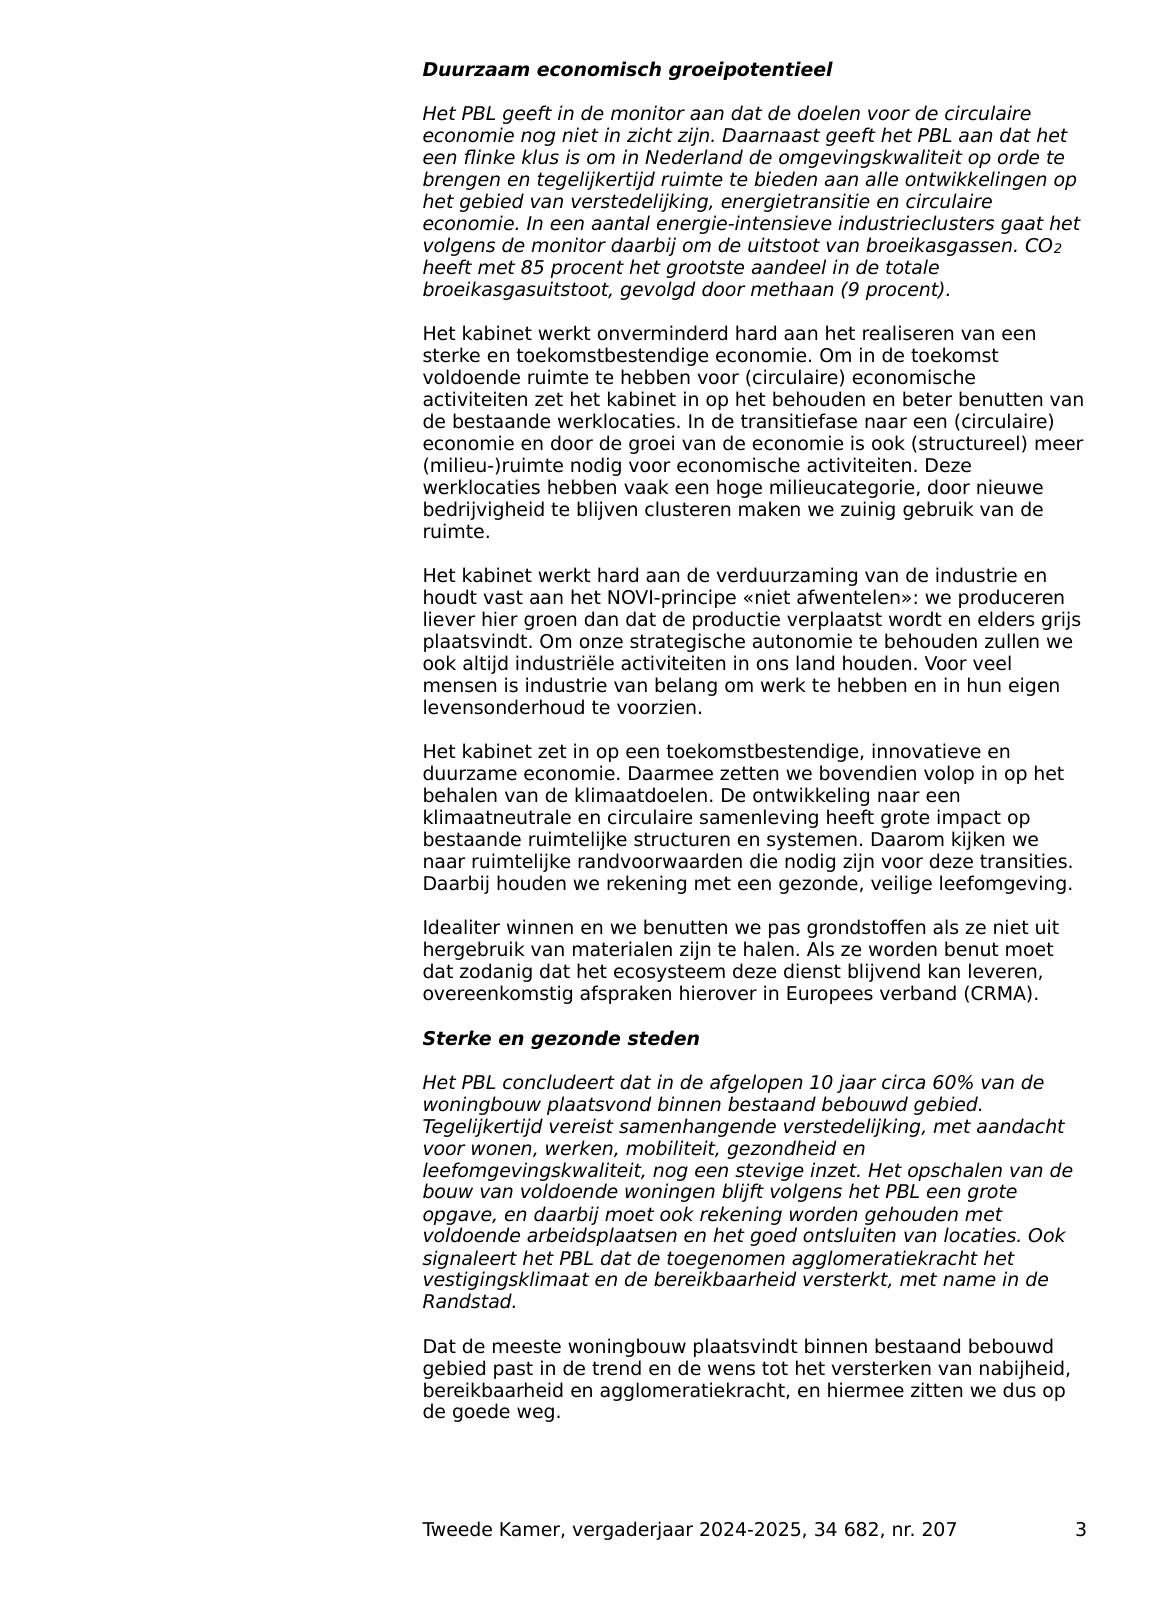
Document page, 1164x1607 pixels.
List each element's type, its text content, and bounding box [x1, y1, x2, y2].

text Het PBL concludeert dat in de afgelopen 10 jaar circa 60% van de woningbouw plaatsvond binnen bestaand bebouwd gebied. Tegelijkertijd vereist samenhangende verstedelijking, met aandacht voor wonen, werken, mobiliteit, gezondheid en leefomgevingskwaliteit, nog een stevige inzet. Het opschalen van de bouw van voldoende woningen blijft volgens het PBL een grote opgave, en daarbij moet ook rekening worden gehouden met voldoende arbeidsplaatsen en het goed ontsluiten van locaties. Ook signaleert het PBL dat de toegenomen agglomeratiekracht het vestigingsklimaat en de bereikbaarheid versterkt, met name in de Randstad. [422, 1072, 1087, 1313]
subtitle Duurzaam economisch groeipotentieel [422, 59, 1087, 81]
text Het kabinet werkt hard aan de verduurzaming van de industrie en houdt vast aan het NOVI-principe «niet afwentelen»: we produceren liever hier groen dan dat de productie verplaatst wordt en elders grijs plaatsvindt. Om onze strategische autonomie te behouden zullen we ook altijd industriële activiteiten in ons land houden. Voor veel mensen is industrie van belang om werk te hebben en in hun eigen levensonderhoud te voorzien. [422, 565, 1087, 719]
text Het kabinet werkt onverminderd hard aan het realiseren van een sterke en toekomstbestendige economie. Om in de toekomst voldoende ruimte te hebben voor (circulaire) economische activiteiten zet het kabinet in op het behouden en beter benutten van de bestaande werklocaties. In de transitiefase naar een (circulaire) economie en door de groei van de economie is ook (structureel) meer (milieu-)ruimte nodig voor economische activiteiten. Deze werklocaties hebben vaak een hoge milieucategorie, door nieuwe bedrijvigheid te blijven clusteren maken we zuinig gebruik van de ruimte. [422, 323, 1087, 543]
subtitle Sterke en gezonde steden [422, 1027, 1087, 1049]
text Idealiter winnen en we benutten we pas grondstoffen als ze niet uit hergebruik van materialen zijn te halen. Als ze worden benut moet dat zodanig dat het ecosysteem deze dienst blijvend kan leveren, overeenkomstig afspraken hierover in Europees verband (CRMA). [422, 917, 1087, 1005]
text Het kabinet zet in op een toekomstbestendige, innovatieve en duurzame economie. Daarmee zetten we bovendien volop in op het behalen van de klimaatdoelen. De ontwikkeling naar een klimaatneutrale en circulaire samenleving heeft grote impact op bestaande ruimtelijke structuren en systemen. Daarom kijken we naar ruimtelijke randvoorwaarden die nodig zijn voor deze transities. Daarbij houden we rekening met een gezonde, veilige leefomgeving. [422, 741, 1087, 895]
text Dat de meeste woningbouw plaatsvindt binnen bestaand bebouwd gebied past in de trend en de wens tot het versterken van nabijheid, bereikbaarheid en agglomeratiekracht, en hiermee zitten we dus op de goede weg. [422, 1336, 1087, 1423]
text Het PBL geeft in de monitor aan dat de doelen voor de circulaire economie nog niet in zicht zijn. Daarnaast geeft het PBL aan dat het een flinke klus is om in Nederland de omgevingskwaliteit op orde te brengen en tegelijkertijd ruimte te bieden aan alle ontwikkelingen op het gebied van verstedelijking, energietransitie en circulaire economie. In een aantal energie-intensieve industrieclusters gaat het volgens de monitor daarbij om de uitstoot van broeikasgassen. CO2 heeft met 85 procent het grootste aandeel in de totale broeikasgasuitstoot, gevolgd door methaan (9 procent). [422, 103, 1087, 301]
